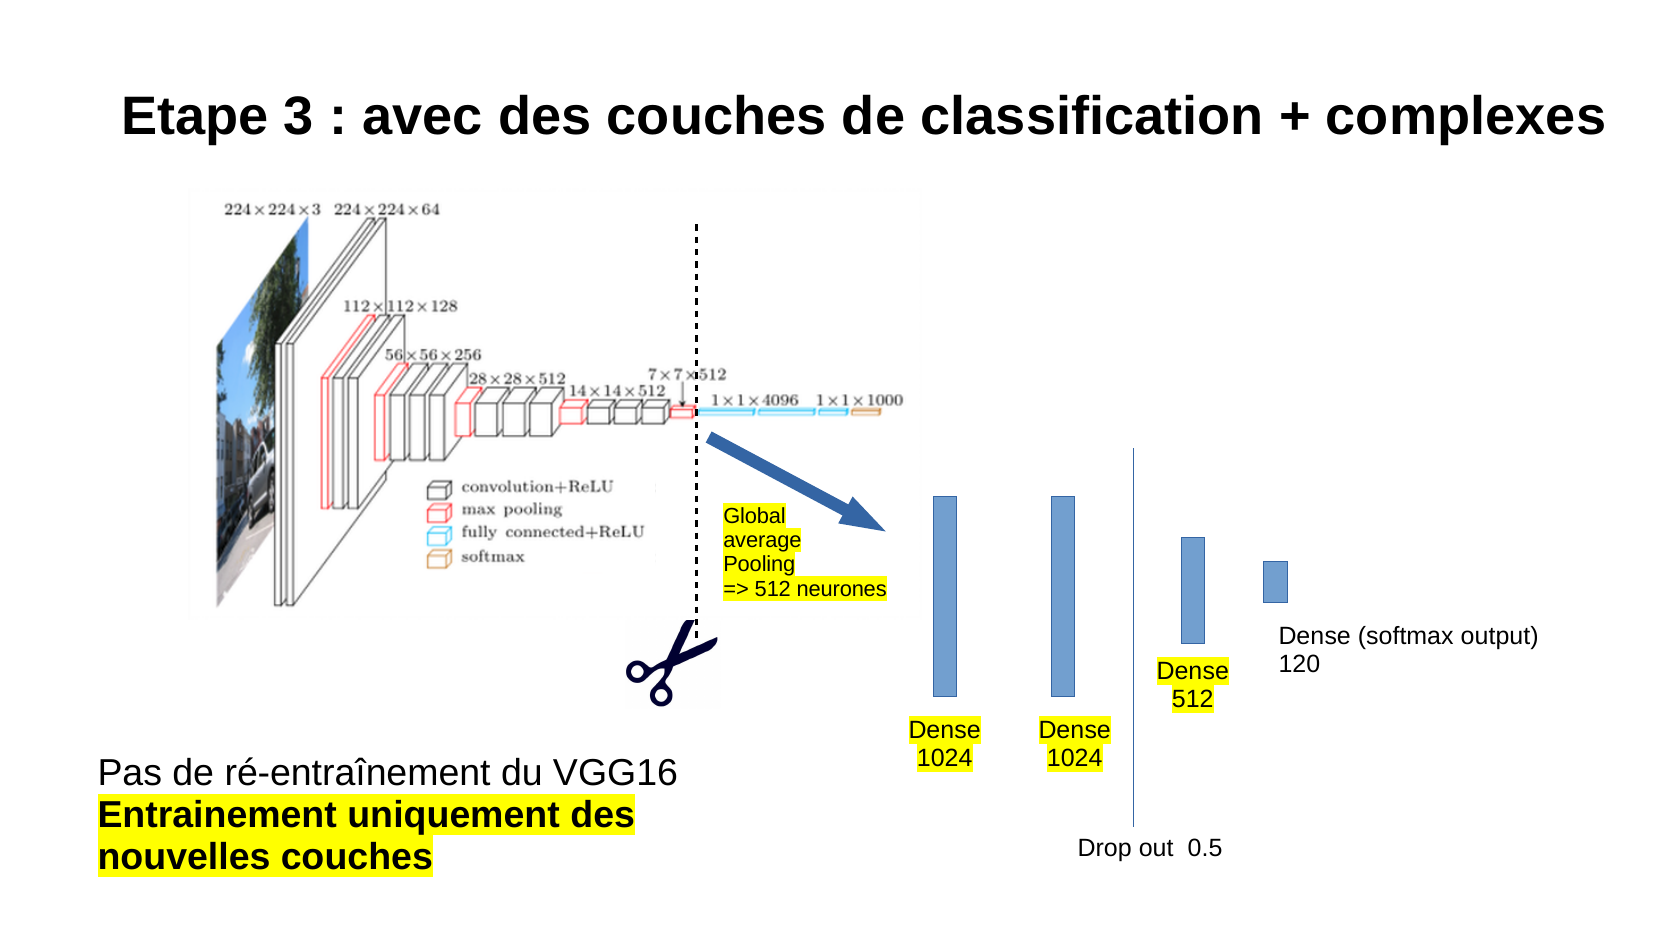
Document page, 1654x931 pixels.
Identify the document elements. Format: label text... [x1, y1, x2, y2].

text_box Drop out 0.5 [1062, 826, 1453, 910]
text_box [1051, 496, 1075, 697]
text_box Global average Pooling => 512 neurones [708, 496, 922, 657]
text_box Pas de ré-entraînement du VGG16 Entrainement uniquement des nouvelles couches [82, 744, 694, 885]
text_box Dense 1024 [885, 708, 1004, 792]
text_box Dense 1024 [1015, 708, 1133, 792]
text_box Dense 512 [1134, 649, 1252, 733]
text_box [1181, 537, 1205, 644]
text_box [933, 496, 957, 697]
text_box [1263, 561, 1288, 603]
text_box Etape 3 : avec des couches de classification + complexes [106, 78, 1624, 154]
picture [188, 188, 922, 709]
text_box Dense (softmax output) 120 [1263, 614, 1654, 697]
